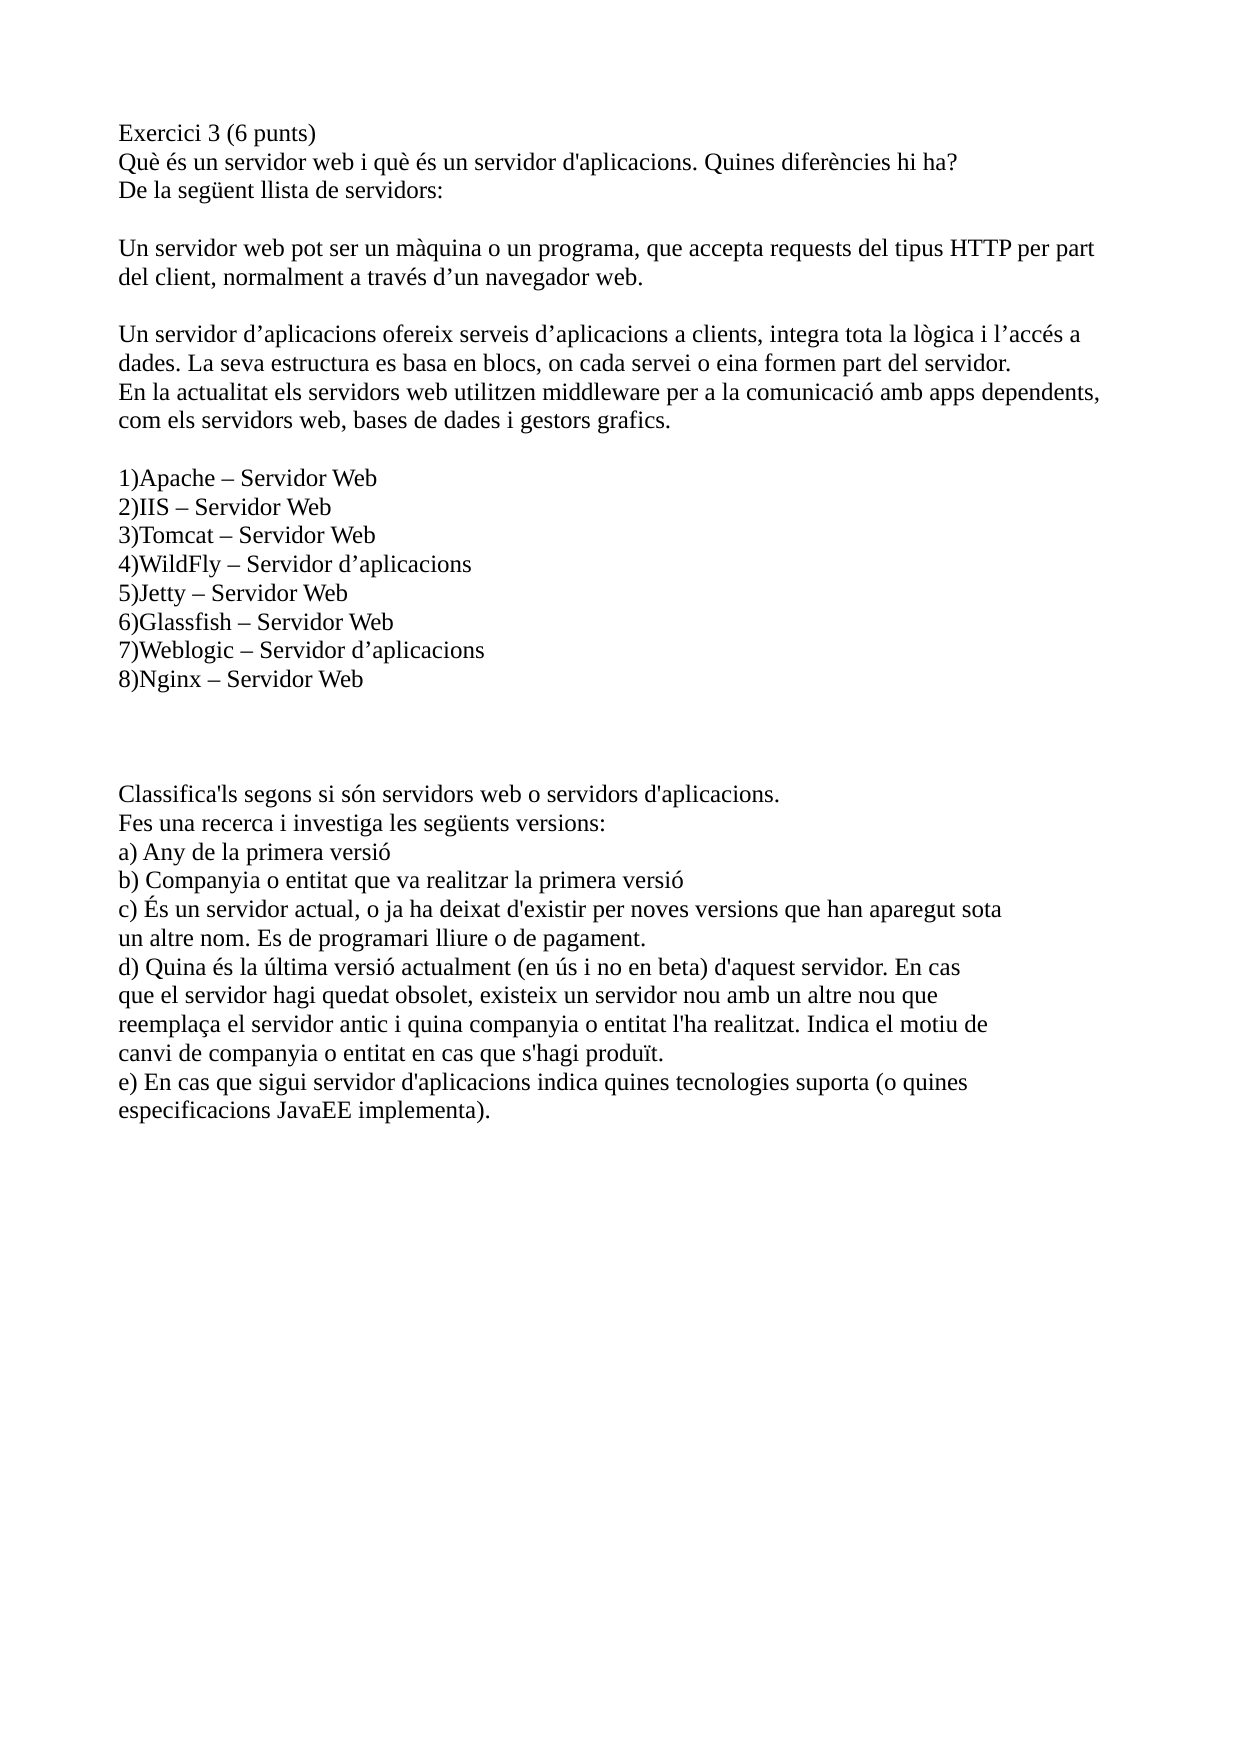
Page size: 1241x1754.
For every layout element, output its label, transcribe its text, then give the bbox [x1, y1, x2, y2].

text un altre nom. Es de programari lliure o de pagament. [118, 923, 1122, 952]
text De la següent llista de servidors: [118, 176, 1122, 204]
text Què és un servidor web i què és un servidor d'aplicacions. Quines diferències hi ha? [118, 147, 1122, 176]
text 8)Nginx – Servidor Web [118, 664, 1122, 693]
text a) Any de la primera versió [118, 837, 1122, 866]
text reemplaça el servidor antic i quina companyia o entitat l'ha realitzat. Indica el motiu de [118, 1009, 1122, 1038]
text Classifica'ls segons si són servidors web o servidors d'aplicacions. [118, 779, 1122, 808]
text 1)Apache – Servidor Web [118, 463, 1122, 492]
text canvi de companyia o entitat en cas que s'hagi produït. [118, 1038, 1122, 1067]
text Exercici 3 (6 punts) [118, 118, 1122, 147]
text 7)Weblogic – Servidor d’aplicacions [118, 636, 1122, 664]
text 5)Jetty – Servidor Web [118, 578, 1122, 607]
text especificacions JavaEE implementa). [118, 1096, 1122, 1124]
text que el servidor hagi quedat obsolet, existeix un servidor nou amb un altre nou que [118, 981, 1122, 1009]
text b) Companyia o entitat que va realitzar la primera versió [118, 866, 1122, 894]
text d) Quina és la última versió actualment (en ús i no en beta) d'aquest servidor. En cas [118, 952, 1122, 981]
text En la actualitat els servidors web utilitzen middleware per a la comunicació amb apps dependents, com els servidors web, bases de dades i gestors grafics. [118, 377, 1122, 434]
text 2)IIS – Servidor Web [118, 492, 1122, 521]
text 4)WildFly – Servidor d’aplicacions [118, 549, 1122, 578]
text 3)Tomcat – Servidor Web [118, 521, 1122, 549]
text Fes una recerca i investiga les següents versions: [118, 808, 1122, 837]
text 6)Glassfish – Servidor Web [118, 607, 1122, 636]
text Un servidor web pot ser un màquina o un programa, que accepta requests del tipus HTTP per part del client, normalment a través d’un navegador web. [118, 233, 1122, 291]
text Un servidor d’aplicacions ofereix serveis d’aplicacions a clients, integra tota la lògica i l’accés a dades. La seva estructura es basa en blocs, on cada servei o eina formen part del servidor. [118, 319, 1122, 377]
text e) En cas que sigui servidor d'aplicacions indica quines tecnologies suporta (o quines [118, 1067, 1122, 1096]
text c) És un servidor actual, o ja ha deixat d'existir per noves versions que han aparegut sota [118, 894, 1122, 923]
